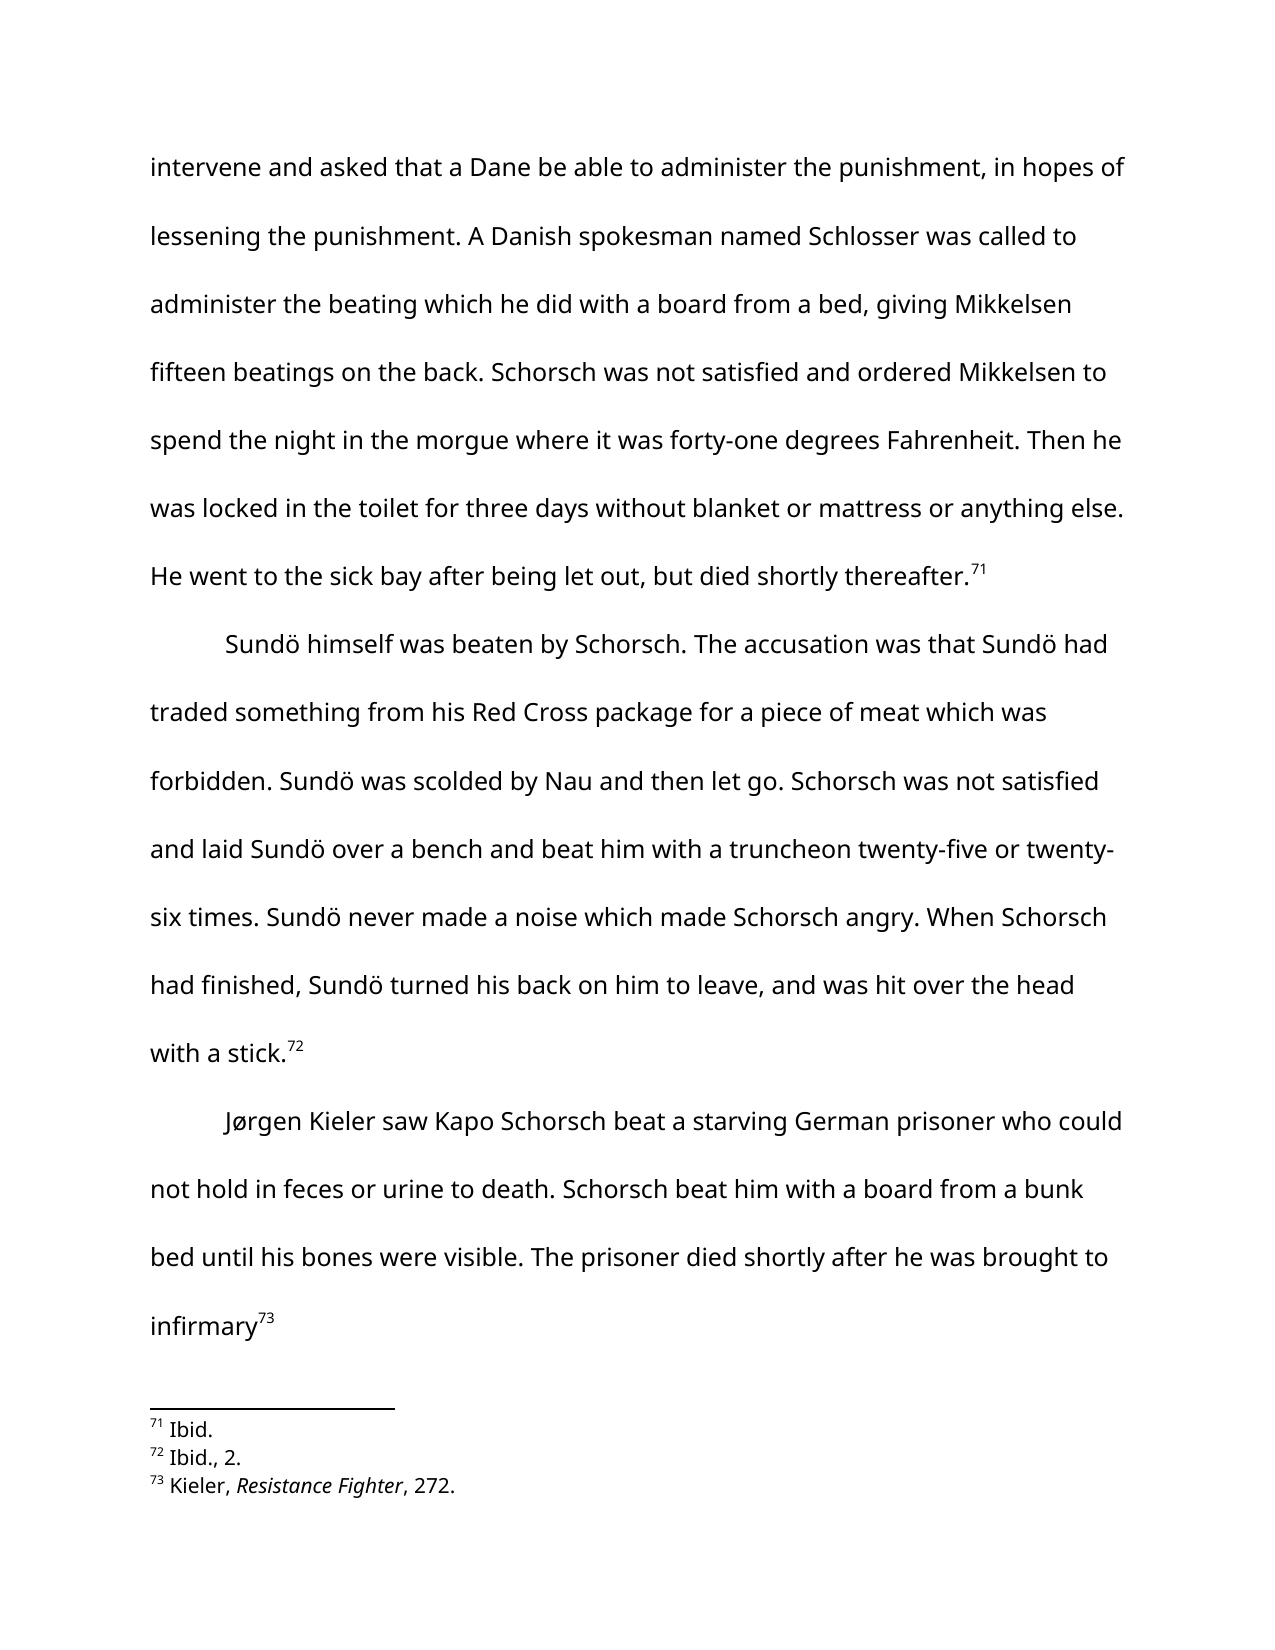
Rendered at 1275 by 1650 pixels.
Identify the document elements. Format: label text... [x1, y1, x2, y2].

text Sundö himself was beaten by Schorsch. The accusation was that Sundö had traded something from his Red Cross package for a piece of meat which was forbidden. Sundö was scolded by Nau and then let go. Schorsch was not satisfied and laid Sundö over a bench and beat him with a truncheon twenty-five or twenty-six times. Sundö never made a noise which made Schorsch angry. When Schorsch had finished, Sundö turned his back on him to leave, and was hit over the head with a stick. [150, 627, 1125, 1070]
text Jørgen Kieler saw Kapo Schorsch beat a starving German prisoner who could not hold in feces or urine to death. Schorsch beat him with a board from a bunk bed until his bones were visible. The prisoner died shortly after he was brought to infirmary [150, 1104, 1125, 1342]
text Ibid. [150, 1415, 1125, 1443]
text Ibid., 2. [150, 1443, 1125, 1472]
text intervene and asked that a Dane be able to administer the punishment, in hopes of lessening the punishment. A Danish spokesman named Schlosser was called to administer the beating which he did with a board from a bed, giving Mikkelsen fifteen beatings on the back. Schorsch was not satisfied and ordered Mikkelsen to spend the night in the morgue where it was forty-one degrees Fahrenheit. Then he was locked in the toilet for three days without blanket or mattress or anything else. He went to the sick bay after being let out, but died shortly thereafter. [150, 150, 1125, 593]
text Kieler, Resistance Fighter, 272. [150, 1472, 1125, 1500]
